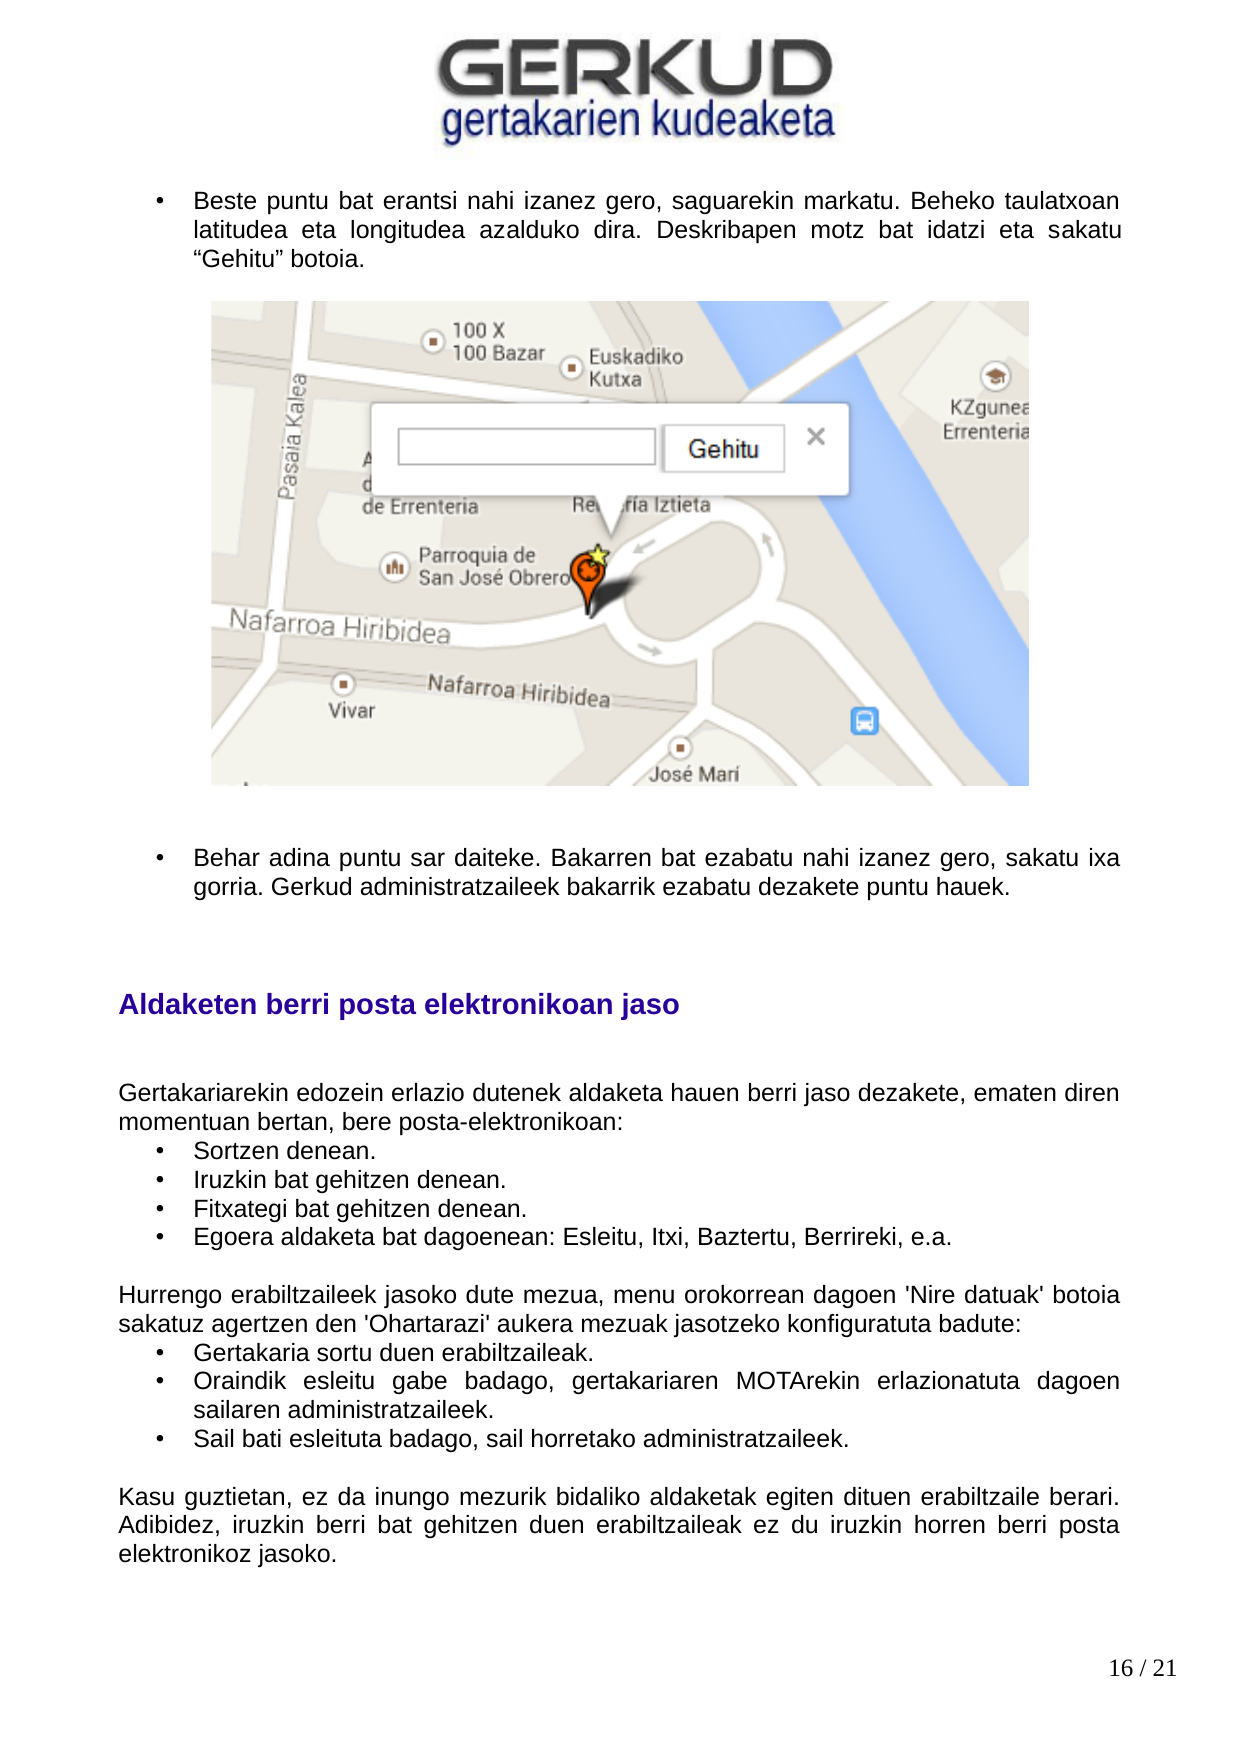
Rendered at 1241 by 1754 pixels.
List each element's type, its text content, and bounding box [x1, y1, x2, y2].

list Sortzen denean. [156, 1136, 1122, 1165]
picture [434, 23, 844, 160]
subtitle Aldaketen berri posta elektronikoan jaso [118, 987, 1122, 1021]
list Egoera aldaketa bat dagoenean: Esleitu, Itxi, Baztertu, Berrireki, e.a. [156, 1222, 1122, 1251]
list Fitxategi bat gehitzen denean. [156, 1193, 1122, 1222]
text Kasu guztietan, ez da inungo mezurik bidaliko aldaketak egiten dituen erabiltzaile berari. Adibidez, iruzkin berri bat gehitzen duen erabiltzaileak ez du iruzkin horren berri posta elektronikoz jasoko. [118, 1482, 1122, 1568]
text Hurrengo erabiltzaileek jasoko dute mezua, menu orokorrean dagoen 'Nire datuak' botoia sakatuz agertzen den 'Ohartarazi' aukera mezuak jasotzeko konfiguratuta badute: [118, 1280, 1122, 1337]
list Behar adina puntu sar daiteke. Bakarren bat ezabatu nahi izanez gero, sakatu ixa gorria. Gerkud administratzaileek bakarrik ezabatu dezakete puntu hauek. [156, 843, 1122, 901]
list Beste puntu bat erantsi nahi izanez gero, saguarekin markatu. Beheko taulatxoan latitudea eta longitudea azalduko dira. Deskribapen motz bat idatzi eta sakatu “Gehitu” botoia. [156, 186, 1122, 273]
picture [211, 301, 1029, 786]
list Oraindik esleitu gabe badago, gertakariaren MOTArekin erlazionatuta dagoen sailaren administratzaileek. [156, 1366, 1122, 1424]
list Sail bati esleituta badago, sail horretako administratzaileek. [156, 1424, 1122, 1453]
list Gertakaria sortu duen erabiltzaileak. [156, 1337, 1122, 1366]
list Iruzkin bat gehitzen denean. [156, 1165, 1122, 1193]
text Gertakariarekin edozein erlazio dutenek aldaketa hauen berri jaso dezakete, ematen diren momentuan bertan, bere posta-elektronikoan: [118, 1078, 1122, 1136]
